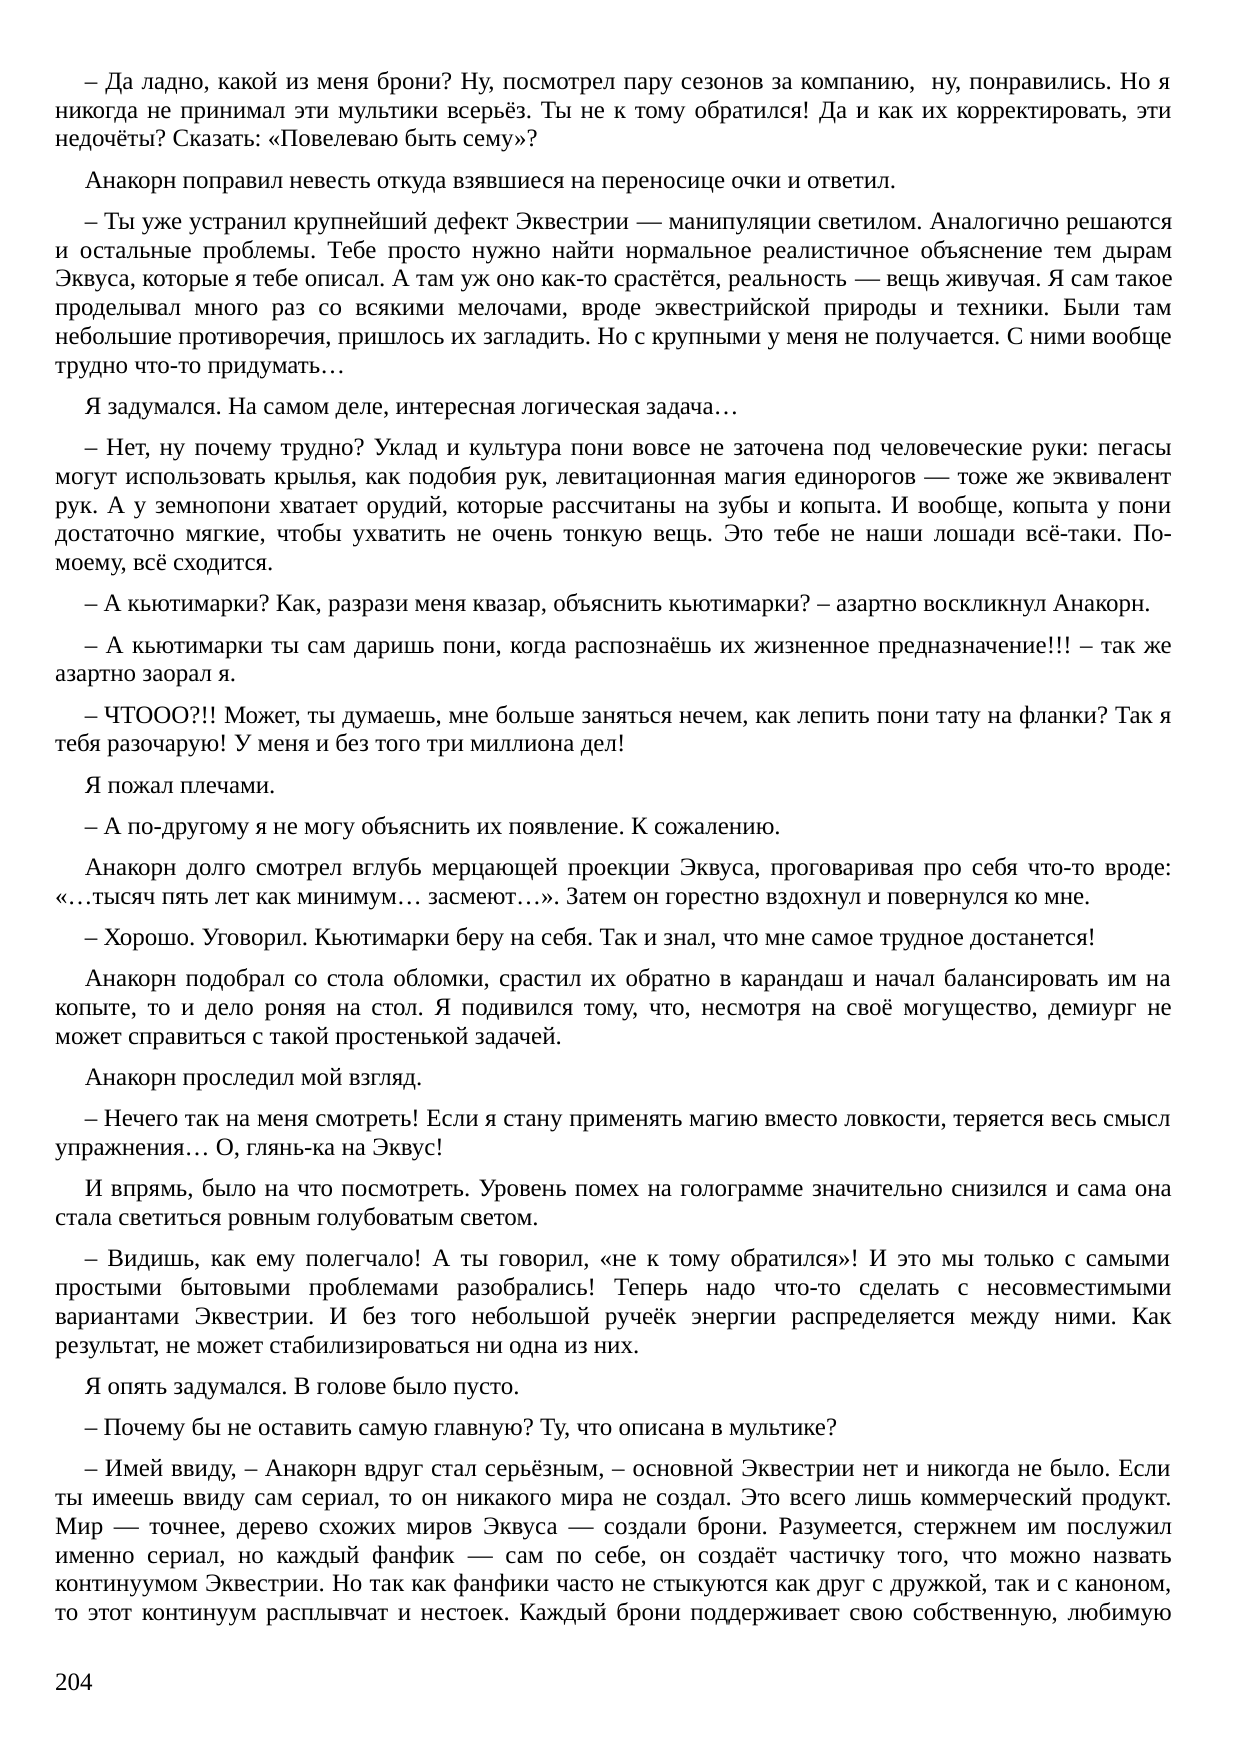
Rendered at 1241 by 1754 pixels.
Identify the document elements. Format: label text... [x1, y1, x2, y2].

text – Хорошо. Уговорил. Кьютимарки беру на себя. Так и знал, что мне самое трудное достанется! [55, 922, 1173, 951]
text Я задумался. На самом деле, интересная логическая задача… [55, 391, 1173, 420]
text – А кьютимарки ты сам даришь пони, когда распознаёшь их жизненное предназначение!!! – так же азартно заорал я. [55, 630, 1173, 687]
text – ЧТООО?!! Может, ты думаешь, мне больше заняться нечем, как лепить пони тату на фланки? Так я тебя разочарую! У меня и без того три миллиона дел! [55, 700, 1173, 757]
text Анакорн проследил мой взгляд. [55, 1062, 1173, 1091]
text И впрямь, было на что посмотреть. Уровень помех на голограмме значительно снизился и сама она стала светиться ровным голубоватым светом. [55, 1173, 1173, 1231]
text Анакорн подобрал со стола обломки, срастил их обратно в карандаш и начал балансировать им на копыте, то и дело роняя на стол. Я подивился тому, что, несмотря на своё могущество, демиург не может справиться с такой простенькой задачей. [55, 963, 1173, 1050]
text Анакорн долго смотрел вглубь мерцающей проекции Эквуса, проговаривая про себя что-то вроде: «…тысяч пять лет как минимум… засмеют…». Затем он горестно вздохнул и повернулся ко мне. [55, 852, 1173, 910]
text – Ты уже устранил крупнейший дефект Эквестрии — манипуляции светилом. Аналогично решаются и остальные проблемы. Тебе просто нужно найти нормальное реалистичное объяснение тем дырам Эквуса, которые я тебе описал. А там уж оно как-то срастётся, реальность — вещь живучая. Я сам такое проделывал много раз со всякими мелочами, вроде эквестрийской природы и техники. Были там небольшие противоречия, пришлось их загладить. Но с крупными у меня не получается. С ними вообще трудно что-то придумать… [55, 206, 1173, 378]
text – А по-другому я не могу объяснить их появление. К сожалению. [55, 811, 1173, 840]
text Я опять задумался. В голове было пусто. [55, 1371, 1173, 1400]
text – Нет, ну почему трудно? Уклад и культура пони вовсе не заточена под человеческие руки: пегасы могут использовать крылья, как подобия рук, левитационная магия единорогов — тоже же эквивалент рук. А у земнопони хватает орудий, которые рассчитаны на зубы и копыта. И вообще, копыта у пони достаточно мягкие, чтобы ухватить не очень тонкую вещь. Это тебе не наши лошади всё-таки. По-моему, всё сходится. [55, 432, 1173, 576]
text – Имей ввиду, – Анакорн вдруг стал серьёзным, – основной Эквестрии нет и никогда не было. Если ты имеешь ввиду сам сериал, то он никакого мира не создал. Это всего лишь коммерческий продукт. Мир — точнее, дерево схожих миров Эквуса — создали брони. Разумеется, стержнем им послужил именно сериал, но каждый фанфик — сам по себе, он создаёт частичку того, что можно назвать континуумом Эквестрии. Но так как фанфики часто не стыкуются как друг с дружкой, так и с каноном, то этот континуум расплывчат и нестоек. Каждый брони поддерживает свою собственную, любимую [55, 1453, 1173, 1626]
text – Видишь, как ему полегчало! А ты говорил, «не к тому обратился»! И это мы только с самыми простыми бытовыми проблемами разобрались! Теперь надо что-то сделать с несовместимыми вариантами Эквестрии. И без того небольшой ручеёк энергии распределяется между ними. Как результат, не может стабилизироваться ни одна из них. [55, 1243, 1173, 1358]
text – Нечего так на меня смотреть! Если я стану применять магию вместо ловкости, теряется весь смысл упражнения… О, глянь-ка на Эквус! [55, 1103, 1173, 1161]
text – Да ладно, какой из меня брони? Ну, посмотрел пару сезонов за компанию, ну, понравились. Но я никогда не принимал эти мультики всерьёз. Ты не к тому обратился! Да и как их корректировать, эти недочёты? Сказать: «Повелеваю быть сему»? [55, 66, 1173, 152]
text Анакорн поправил невесть откуда взявшиеся на переносице очки и ответил. [55, 165, 1173, 193]
text – А кьютимарки? Как, разрази меня квазар, объяснить кьютимарки? – азартно воскликнул Анакорн. [55, 588, 1173, 617]
text Я пожал плечами. [55, 770, 1173, 798]
text – Почему бы не оставить самую главную? Ту, что описана в мультике? [55, 1412, 1173, 1441]
